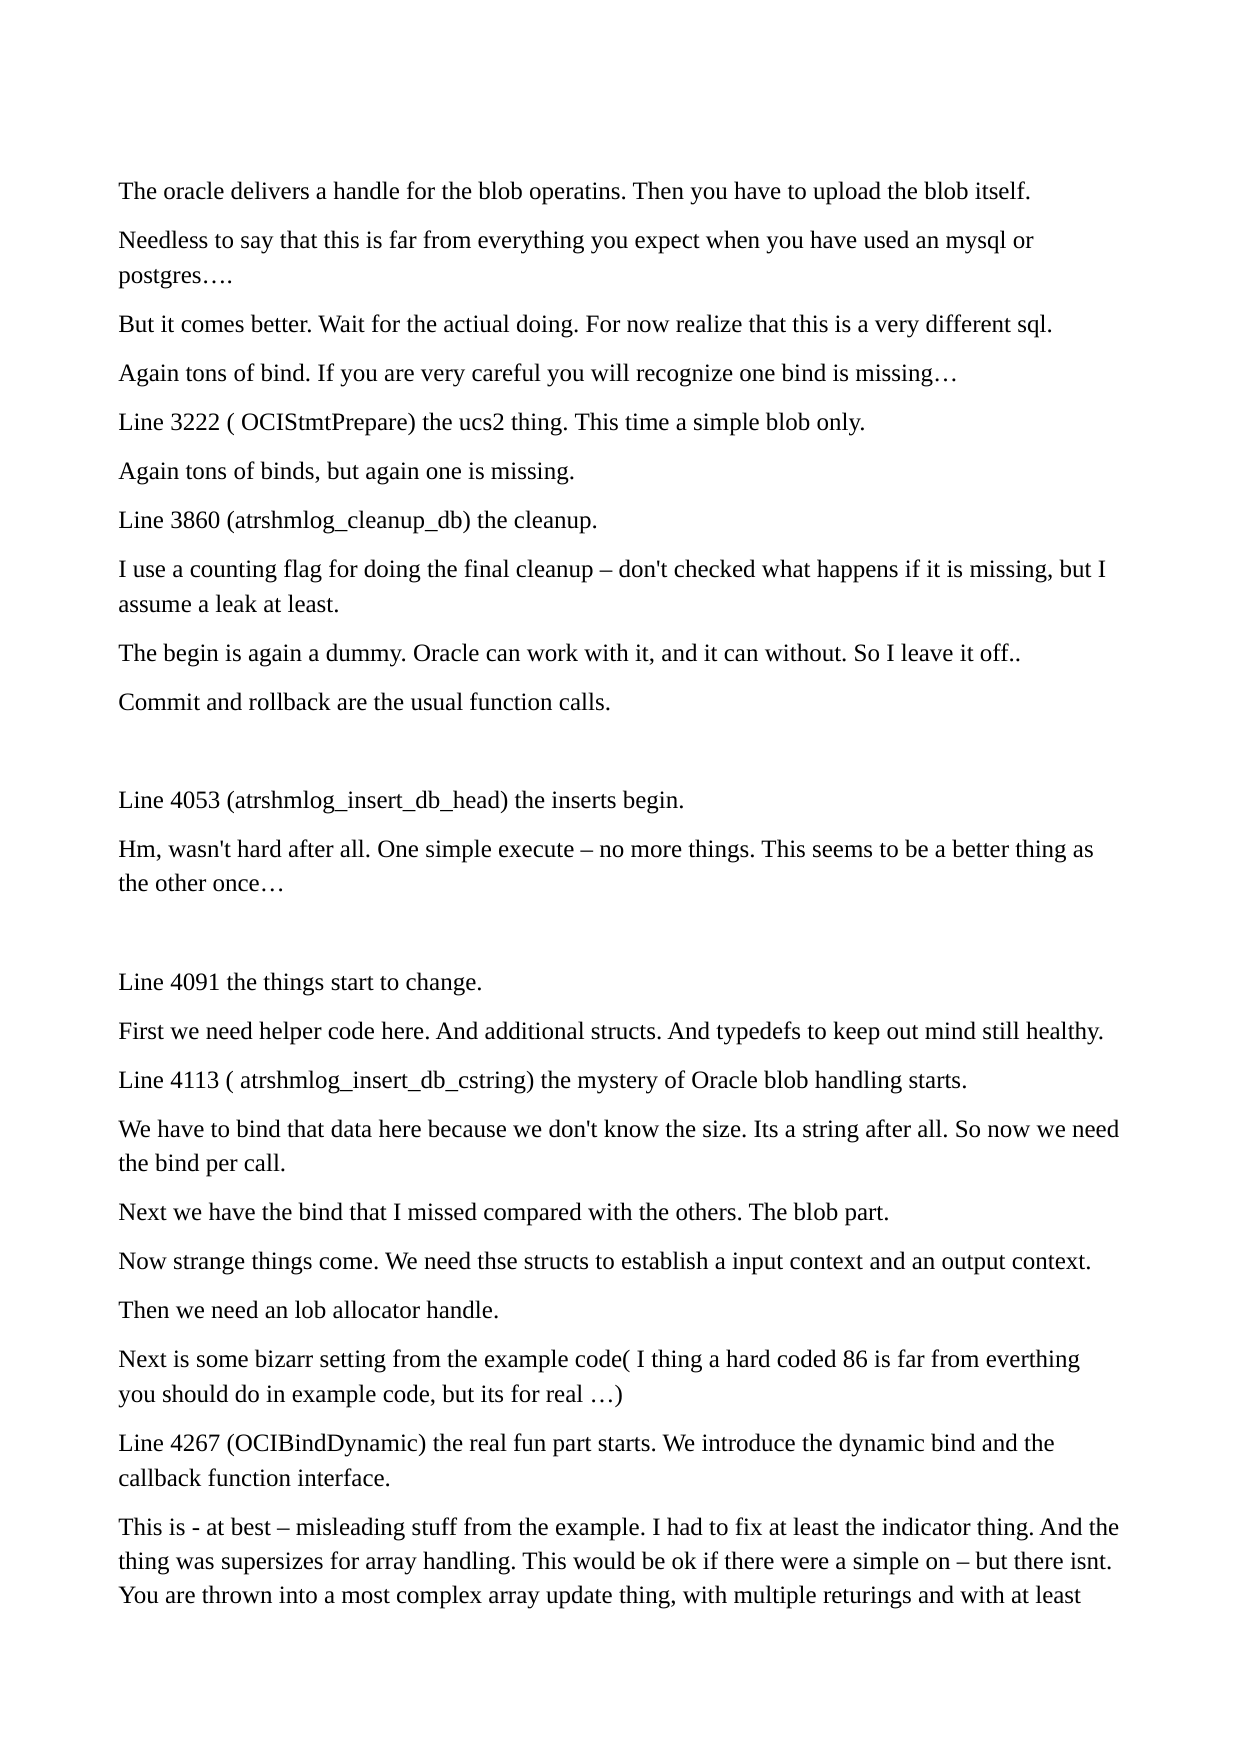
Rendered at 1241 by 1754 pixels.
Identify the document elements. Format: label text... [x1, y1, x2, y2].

text First we need helper code here. And additional structs. And typedefs to keep out mind still healthy. [118, 1016, 1122, 1044]
text The begin is again a dummy. Oracle can work with it, and it can without. So I leave it off.. [118, 638, 1122, 667]
text This is - at best – misleading stuff from the example. I had to fix at least the indicator thing. And the thing was supersizes for array handling. This would be ok if there were a simple on – but there isnt. You are thrown into a most complex array update thing, with multiple returings and with at least [118, 1512, 1122, 1609]
text Line 4267 (OCIBindDynamic) the real fun part starts. We introduce the dynamic bind and the callback function interface. [118, 1428, 1122, 1491]
text Line 3860 (atrshmlog_cleanup_db) the cleanup. [118, 505, 1122, 534]
text Line 4113 ( atrshmlog_insert_db_cstring) the mystery of Oracle blob handling starts. [118, 1065, 1122, 1093]
text Needless to say that this is far from everything you expect when you have used an mysql or postgres…. [118, 225, 1122, 289]
text Line 4053 (atrshmlog_insert_db_head) the inserts begin. [118, 785, 1122, 814]
text Again tons of bind. If you are very careful you will recognize one bind is missing… [118, 358, 1122, 387]
text Hm, wasn't hard after all. One simple execute – no more things. This seems to be a better thing as the other once… [118, 834, 1122, 897]
text Next is some bizarr setting from the example code( I thing a hard coded 86 is far from everthing you should do in example code, but its for real …) [118, 1344, 1122, 1408]
text Line 3222 ( OCIStmtPrepare) the ucs2 thing. This time a simple blob only. [118, 407, 1122, 436]
text Commit and rollback are the usual function calls. [118, 687, 1122, 716]
text The oracle delivers a handle for the blob operatins. Then you have to upload the blob itself. [118, 176, 1122, 205]
text But it comes better. Wait for the actiual doing. For now realize that this is a very different sql. [118, 309, 1122, 338]
text Again tons of binds, but again one is missing. [118, 456, 1122, 485]
text We have to bind that data here because we don't know the size. Its a string after all. So now we need the bind per call. [118, 1114, 1122, 1177]
text I use a counting flag for doing the final cleanup – don't checked what happens if it is missing, but I assume a leak at least. [118, 554, 1122, 617]
text Next we have the bind that I missed compared with the others. The blob part. [118, 1197, 1122, 1226]
text Then we need an lob allocator handle. [118, 1296, 1122, 1324]
text Line 4091 the things start to change. [118, 967, 1122, 995]
text Now strange things come. We need thse structs to establish a input context and an output context. [118, 1246, 1122, 1275]
